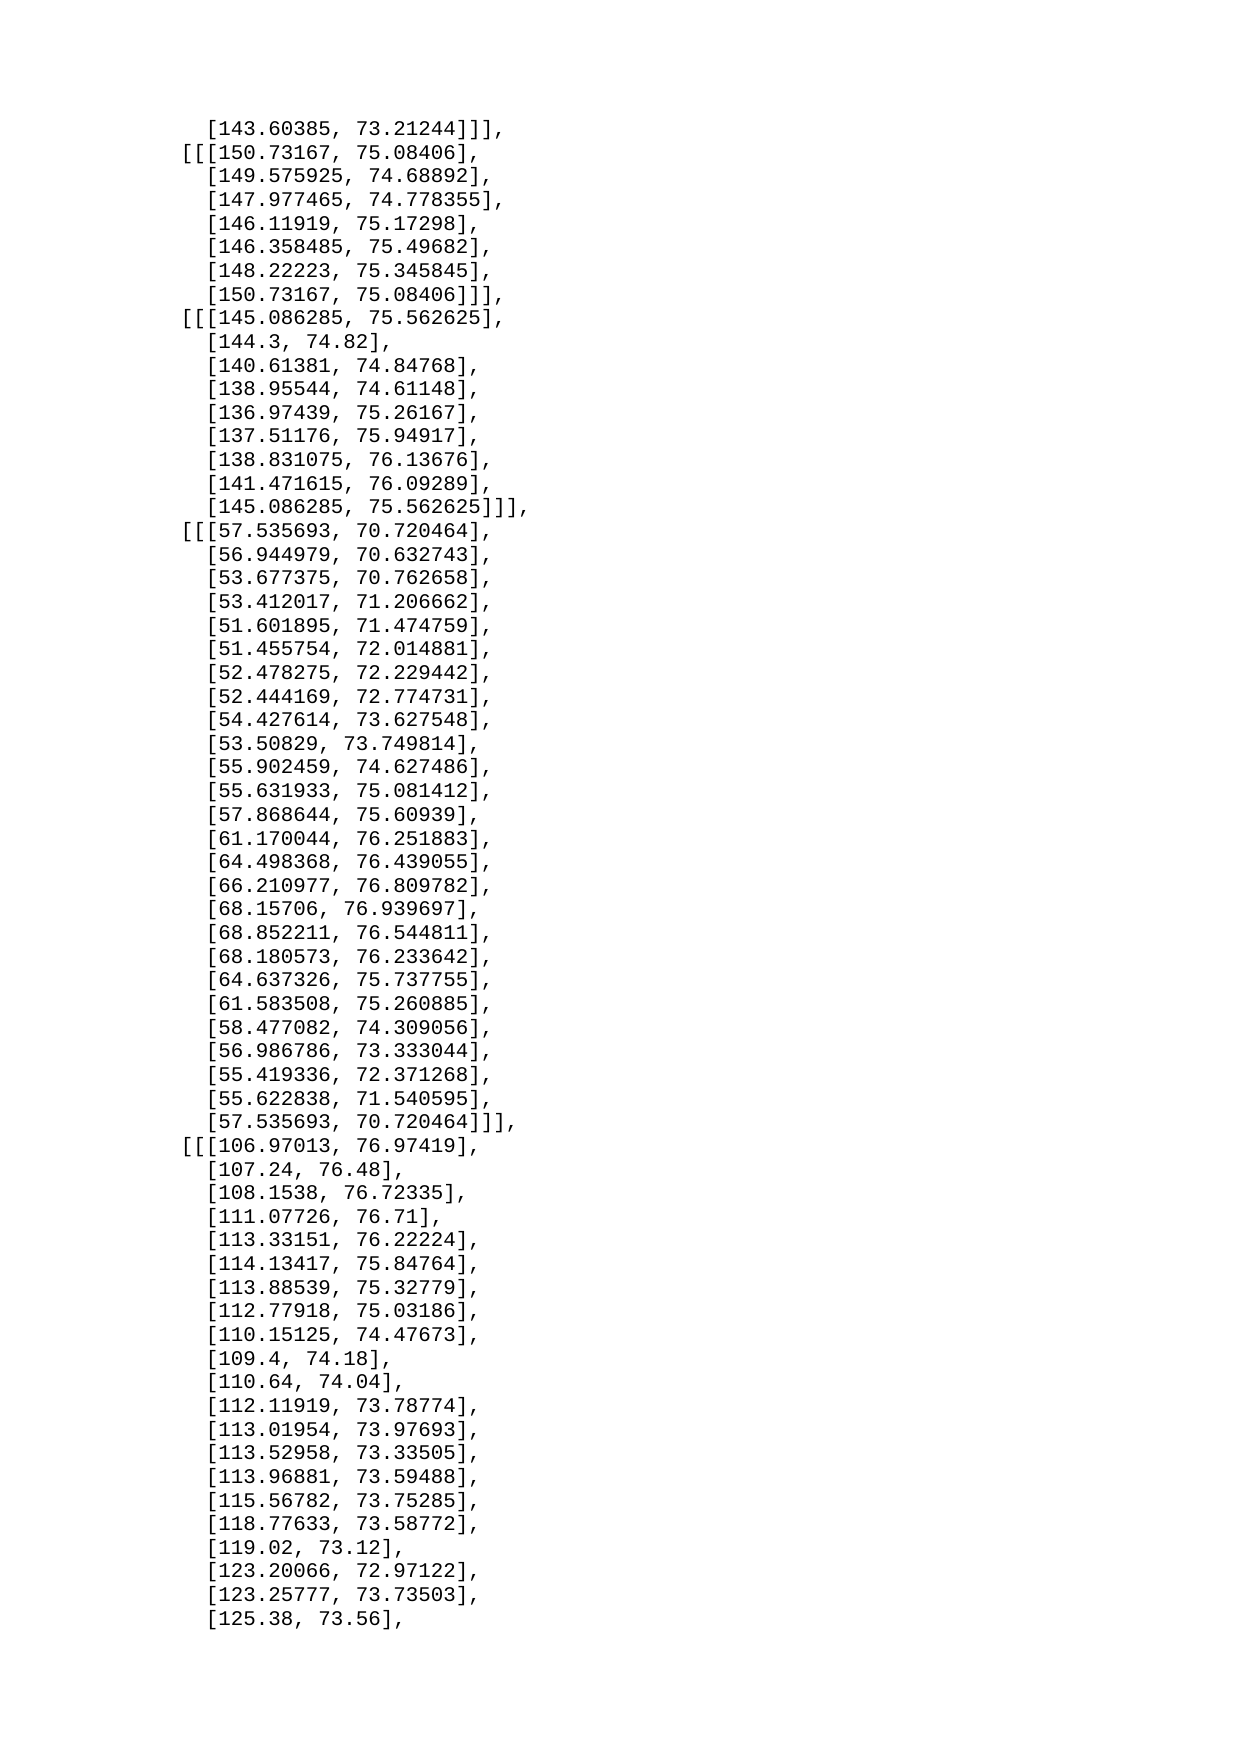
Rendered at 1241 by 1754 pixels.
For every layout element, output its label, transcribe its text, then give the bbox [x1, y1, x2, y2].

text [111.07726, 76.71], [118, 1206, 1122, 1229]
text [141.471615, 76.09289], [118, 473, 1122, 496]
text [150.73167, 75.08406]]], [118, 284, 1122, 307]
text [51.601895, 71.474759], [118, 615, 1122, 638]
text [57.535693, 70.720464]]], [118, 1111, 1122, 1135]
text [138.95544, 74.61148], [118, 378, 1122, 402]
text [64.498368, 76.439055], [118, 851, 1122, 875]
text [68.180573, 76.233642], [118, 946, 1122, 969]
text [115.56782, 73.75285], [118, 1489, 1122, 1513]
text [58.477082, 74.309056], [118, 1017, 1122, 1040]
text [137.51176, 75.94917], [118, 426, 1122, 449]
text [145.086285, 75.562625]]], [118, 496, 1122, 520]
text [119.02, 73.12], [118, 1537, 1122, 1561]
text [51.455754, 72.014881], [118, 638, 1122, 662]
text [113.88539, 75.32779], [118, 1277, 1122, 1300]
text [55.419336, 72.371268], [118, 1064, 1122, 1088]
text [112.11919, 73.78774], [118, 1395, 1122, 1419]
text [123.25777, 73.73503], [118, 1584, 1122, 1608]
text [56.986786, 73.333044], [118, 1040, 1122, 1064]
text [113.52958, 73.33505], [118, 1442, 1122, 1466]
text [108.1538, 76.72335], [118, 1182, 1122, 1206]
text [140.61381, 74.84768], [118, 354, 1122, 378]
text [68.852211, 76.544811], [118, 922, 1122, 946]
text [149.575925, 74.68892], [118, 165, 1122, 189]
text [125.38, 73.56], [118, 1608, 1122, 1631]
text [107.24, 76.48], [118, 1158, 1122, 1182]
text [64.637326, 75.737755], [118, 969, 1122, 993]
text [[[57.535693, 70.720464], [118, 520, 1122, 544]
text [55.902459, 74.627486], [118, 757, 1122, 780]
text [109.4, 74.18], [118, 1348, 1122, 1371]
text [110.15125, 74.47673], [118, 1324, 1122, 1348]
text [53.412017, 71.206662], [118, 591, 1122, 615]
text [52.444169, 72.774731], [118, 686, 1122, 709]
text [123.20066, 72.97122], [118, 1561, 1122, 1584]
text [68.15706, 76.939697], [118, 898, 1122, 922]
text [[[145.086285, 75.562625], [118, 307, 1122, 331]
text [56.944979, 70.632743], [118, 544, 1122, 567]
text [143.60385, 73.21244]]], [118, 118, 1122, 142]
text [147.977465, 74.778355], [118, 189, 1122, 213]
text [113.33151, 76.22224], [118, 1229, 1122, 1253]
text [110.64, 74.04], [118, 1371, 1122, 1395]
text [55.631933, 75.081412], [118, 780, 1122, 804]
text [138.831075, 76.13676], [118, 449, 1122, 473]
text [53.677375, 70.762658], [118, 567, 1122, 591]
text [[[150.73167, 75.08406], [118, 142, 1122, 165]
text [55.622838, 71.540595], [118, 1088, 1122, 1111]
text [[[106.97013, 76.97419], [118, 1135, 1122, 1158]
text [146.11919, 75.17298], [118, 213, 1122, 236]
text [118.77633, 73.58772], [118, 1513, 1122, 1537]
text [112.77918, 75.03186], [118, 1300, 1122, 1324]
text [52.478275, 72.229442], [118, 662, 1122, 686]
text [57.868644, 75.60939], [118, 804, 1122, 827]
text [61.583508, 75.260885], [118, 993, 1122, 1017]
text [54.427614, 73.627548], [118, 709, 1122, 733]
text [61.170044, 76.251883], [118, 827, 1122, 851]
text [66.210977, 76.809782], [118, 875, 1122, 898]
text [136.97439, 75.26167], [118, 402, 1122, 426]
text [148.22223, 75.345845], [118, 260, 1122, 284]
text [53.50829, 73.749814], [118, 733, 1122, 757]
text [113.01954, 73.97693], [118, 1419, 1122, 1442]
text [144.3, 74.82], [118, 331, 1122, 354]
text [146.358485, 75.49682], [118, 236, 1122, 260]
text [114.13417, 75.84764], [118, 1253, 1122, 1277]
text [113.96881, 73.59488], [118, 1466, 1122, 1489]
